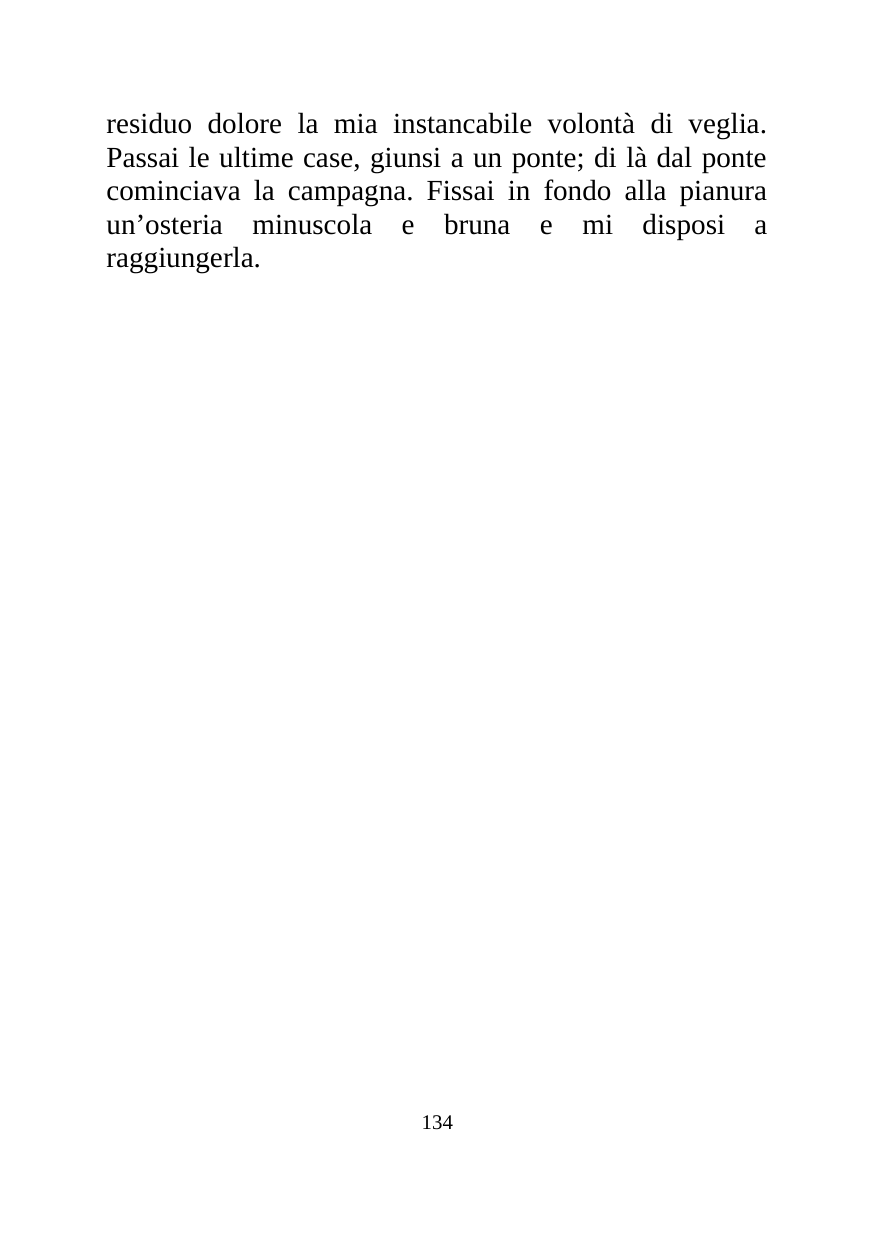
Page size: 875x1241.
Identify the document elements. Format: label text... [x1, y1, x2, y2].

text residuo dolore la mia instancabile volontà di veglia. Passai le ultime case, giunsi a un ponte; di là dal ponte cominciava la campagna. Fissai in fondo alla pianura un’osteria minuscola e bruna e mi disposi a raggiungerla. [106, 106, 768, 274]
